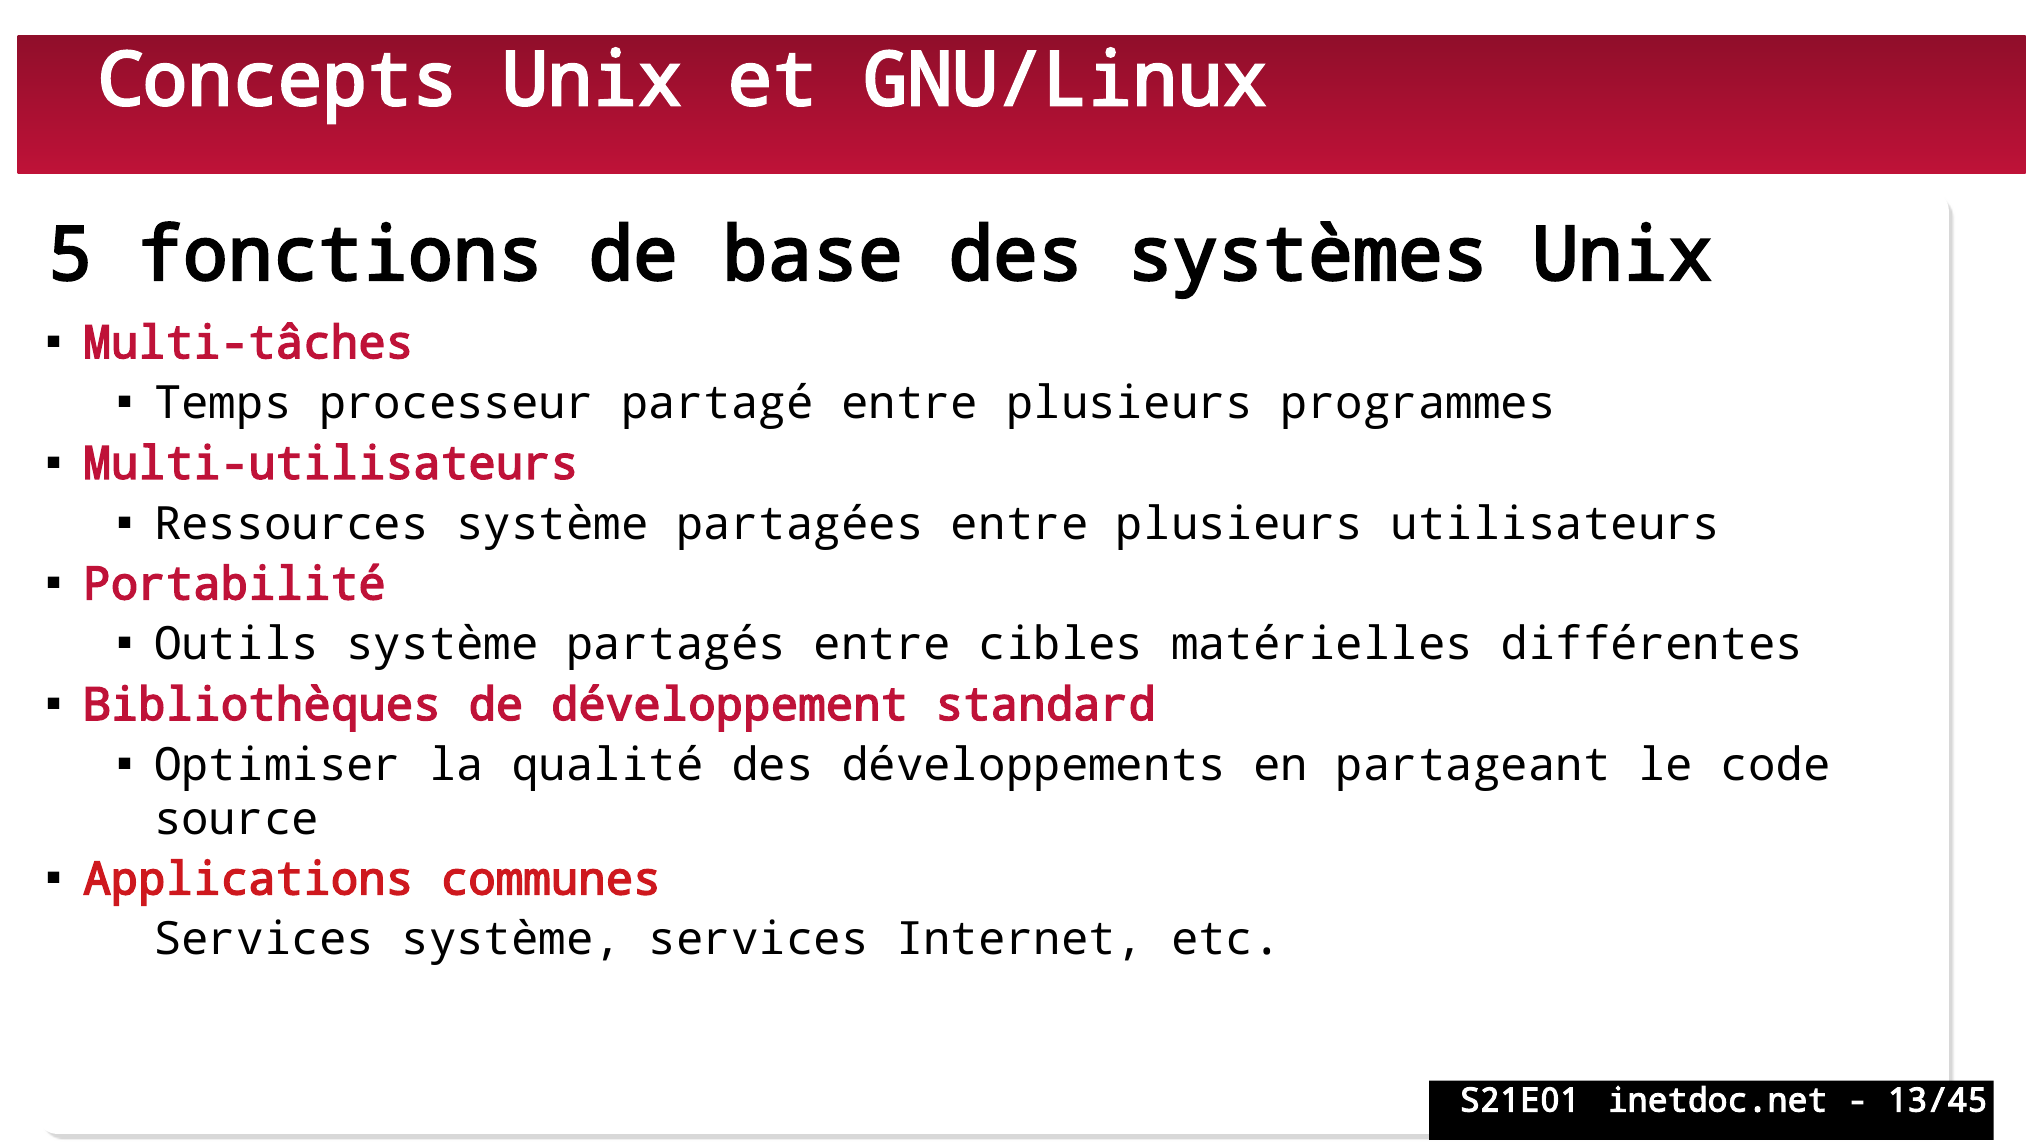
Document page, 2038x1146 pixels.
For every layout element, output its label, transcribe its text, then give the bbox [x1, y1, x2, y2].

text_box 5 fonctions de base des systèmes Unix Multi-tâches Temps processeur partagé entre plusieurs programmes Multi-utilisateurs Ressources système partagées entre plusieurs utilisateurs Portabilité Outils système partagés entre cibles matérielles différentes Bibliothèques de développement standard Optimiser la qualité des développements en partageant le code source Applications communes Services système, services Internet, etc. [35, 188, 1949, 1134]
text_box S21E01 inetdoc.net - <numéro>/45 [1429, 1080, 1994, 1140]
text_box Concepts Unix et GNU/Linux [17, 35, 2026, 174]
